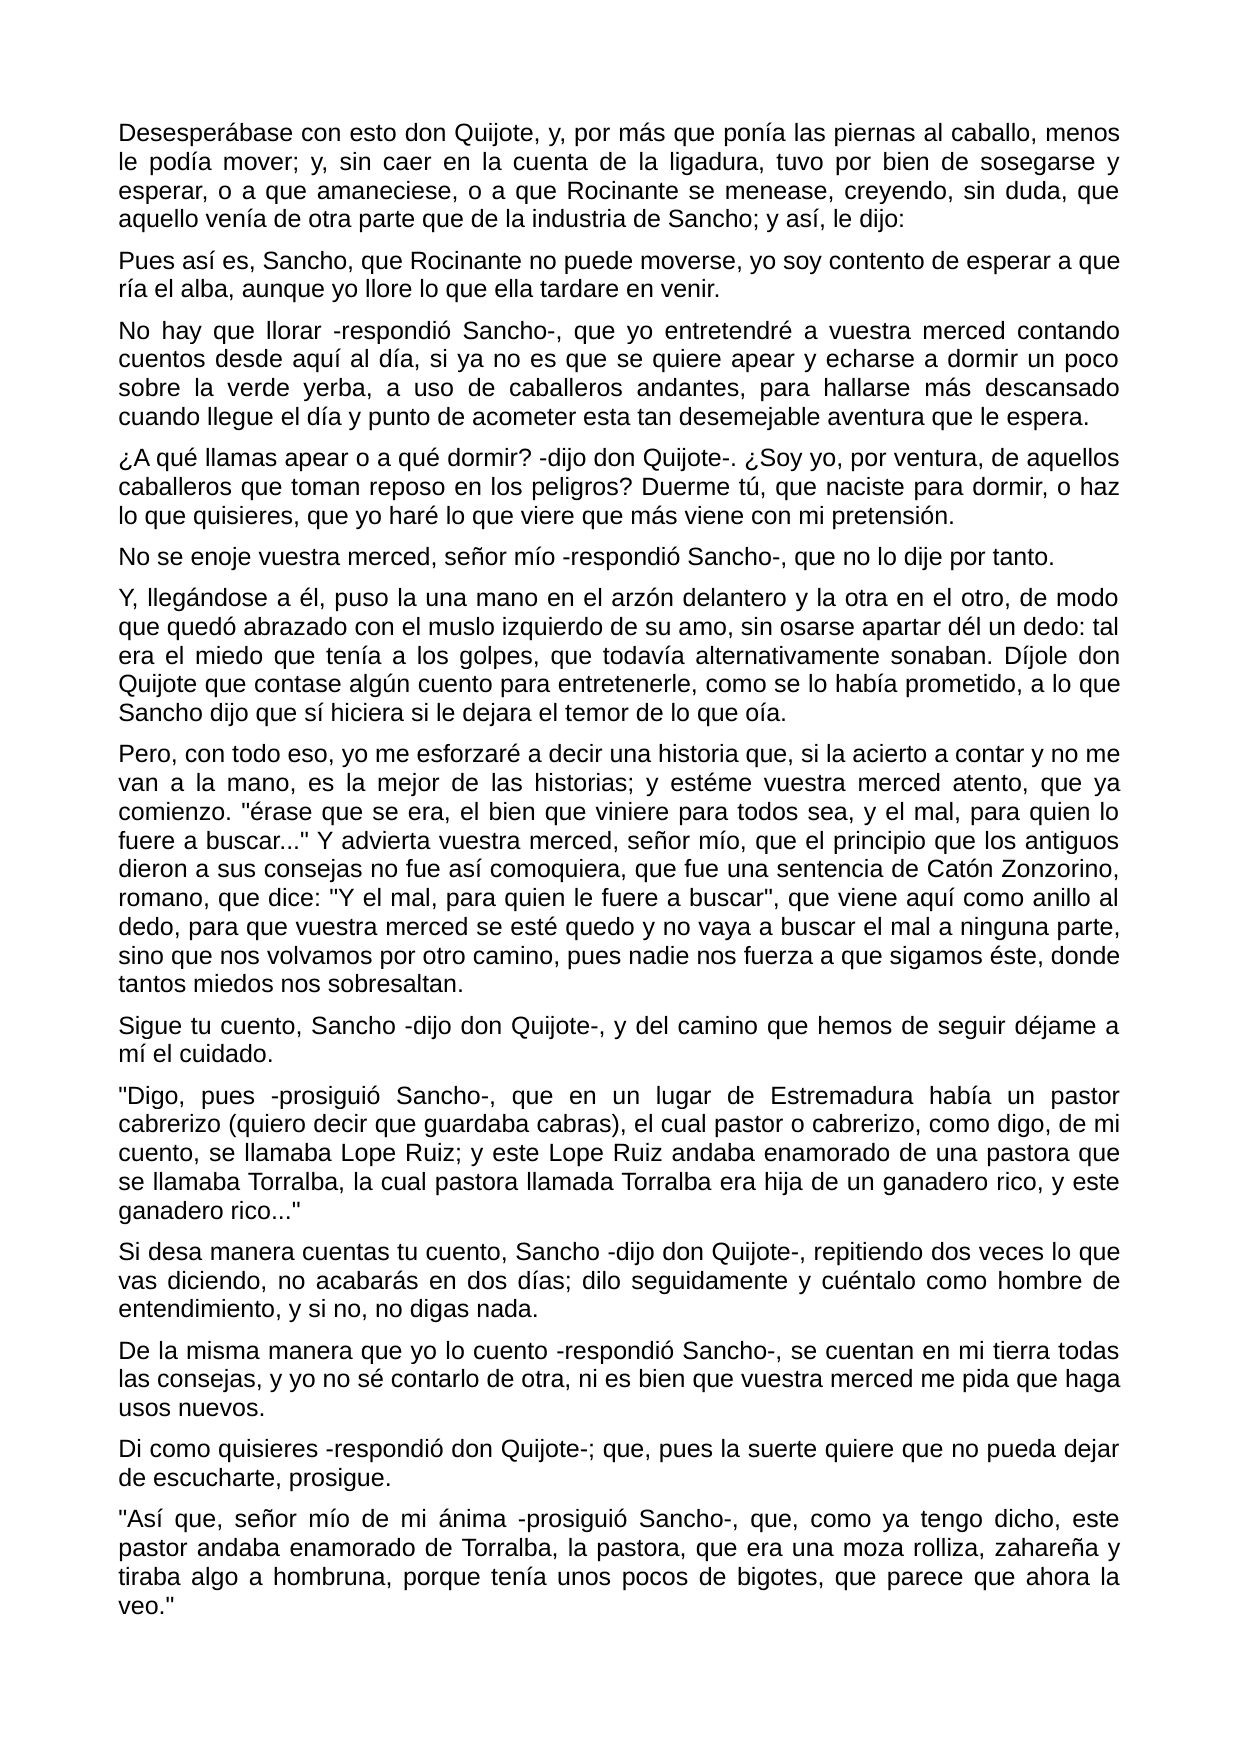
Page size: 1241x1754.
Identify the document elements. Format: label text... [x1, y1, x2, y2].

text Si desa manera cuentas tu cuento, Sancho -dijo don Quijote-, repitiendo dos veces lo que vas diciendo, no acabarás en dos días; dilo seguidamente y cuéntalo como hombre de entendimiento, y si no, no digas nada. [118, 1237, 1122, 1323]
text No hay que llorar -respondió Sancho-, que yo entretendré a vuestra merced contando cuentos desde aquí al día, si ya no es que se quiere apear y echarse a dormir un poco sobre la verde yerba, a uso de caballeros andantes, para hallarse más descansado cuando llegue el día y punto de acometer esta tan desemejable aventura que le espera. [118, 316, 1122, 431]
text ¿A qué llamas apear o a qué dormir? -dijo don Quijote-. ¿Soy yo, por ventura, de aquellos caballeros que toman reposo en los peligros? Duerme tú, que naciste para dormir, o haz lo que quisieres, que yo haré lo que viere que más viene con mi pretensión. [118, 443, 1122, 529]
text Y, llegándose a él, puso la una mano en el arzón delantero y la otra en el otro, de modo que quedó abrazado con el muslo izquierdo de su amo, sin osarse apartar dél un dedo: tal era el miedo que tenía a los golpes, que todavía alternativamente sonaban. Díjole don Quijote que contase algún cuento para entretenerle, como se lo había prometido, a lo que Sancho dijo que sí hiciera si le dejara el temor de lo que oía. [118, 583, 1122, 727]
text Pues así es, Sancho, que Rocinante no puede moverse, yo soy contento de esperar a que ría el alba, aunque yo llore lo que ella tardare en venir. [118, 246, 1122, 303]
text No se enoje vuestra merced, señor mío -respondió Sancho-, que no lo dije por tanto. [118, 542, 1122, 571]
text Pero, con todo eso, yo me esforzaré a decir una historia que, si la acierto a contar y no me van a la mano, es la mejor de las historias; y estéme vuestra merced atento, que ya comienzo. "érase que se era, el bien que viniere para todos sea, y el mal, para quien lo fuere a buscar..." Y advierta vuestra merced, señor mío, que el principio que los antiguos dieron a sus consejas no fue así comoquiera, que fue una sentencia de Catón Zonzorino, romano, que dice: "Y el mal, para quien le fuere a buscar", que viene aquí como anillo al dedo, para que vuestra merced se esté quedo y no vaya a buscar el mal a ninguna parte, sino que nos volvamos por otro camino, pues nadie nos fuerza a que sigamos éste, donde tantos miedos nos sobresaltan. [118, 739, 1122, 998]
text "Así que, señor mío de mi ánima -prosiguió Sancho-, que, como ya tengo dicho, este pastor andaba enamorado de Torralba, la pastora, que era una moza rolliza, zahareña y tiraba algo a hombruna, porque tenía unos pocos de bigotes, que parece que ahora la veo." [118, 1504, 1122, 1619]
text De la misma manera que yo lo cuento -respondió Sancho-, se cuentan en mi tierra todas las consejas, y yo no sé contarlo de otra, ni es bien que vuestra merced me pida que haga usos nuevos. [118, 1336, 1122, 1422]
text "Digo, pues -prosiguió Sancho-, que en un lugar de Estremadura había un pastor cabrerizo (quiero decir que guardaba cabras), el cual pastor o cabrerizo, como digo, de mi cuento, se llamaba Lope Ruiz; y este Lope Ruiz andaba enamorado de una pastora que se llamaba Torralba, la cual pastora llamada Torralba era hija de un ganadero rico, y este ganadero rico..." [118, 1081, 1122, 1224]
text Desesperábase con esto don Quijote, y, por más que ponía las piernas al caballo, menos le podía mover; y, sin caer en la cuenta de la ligadura, tuvo por bien de sosegarse y esperar, o a que amaneciese, o a que Rocinante se menease, creyendo, sin duda, que aquello venía de otra parte que de la industria de Sancho; y así, le dijo: [118, 118, 1122, 233]
text Di como quisieres -respondió don Quijote-; que, pues la suerte quiere que no pueda dejar de escucharte, prosigue. [118, 1434, 1122, 1492]
text Sigue tu cuento, Sancho -dijo don Quijote-, y del camino que hemos de seguir déjame a mí el cuidado. [118, 1011, 1122, 1068]
